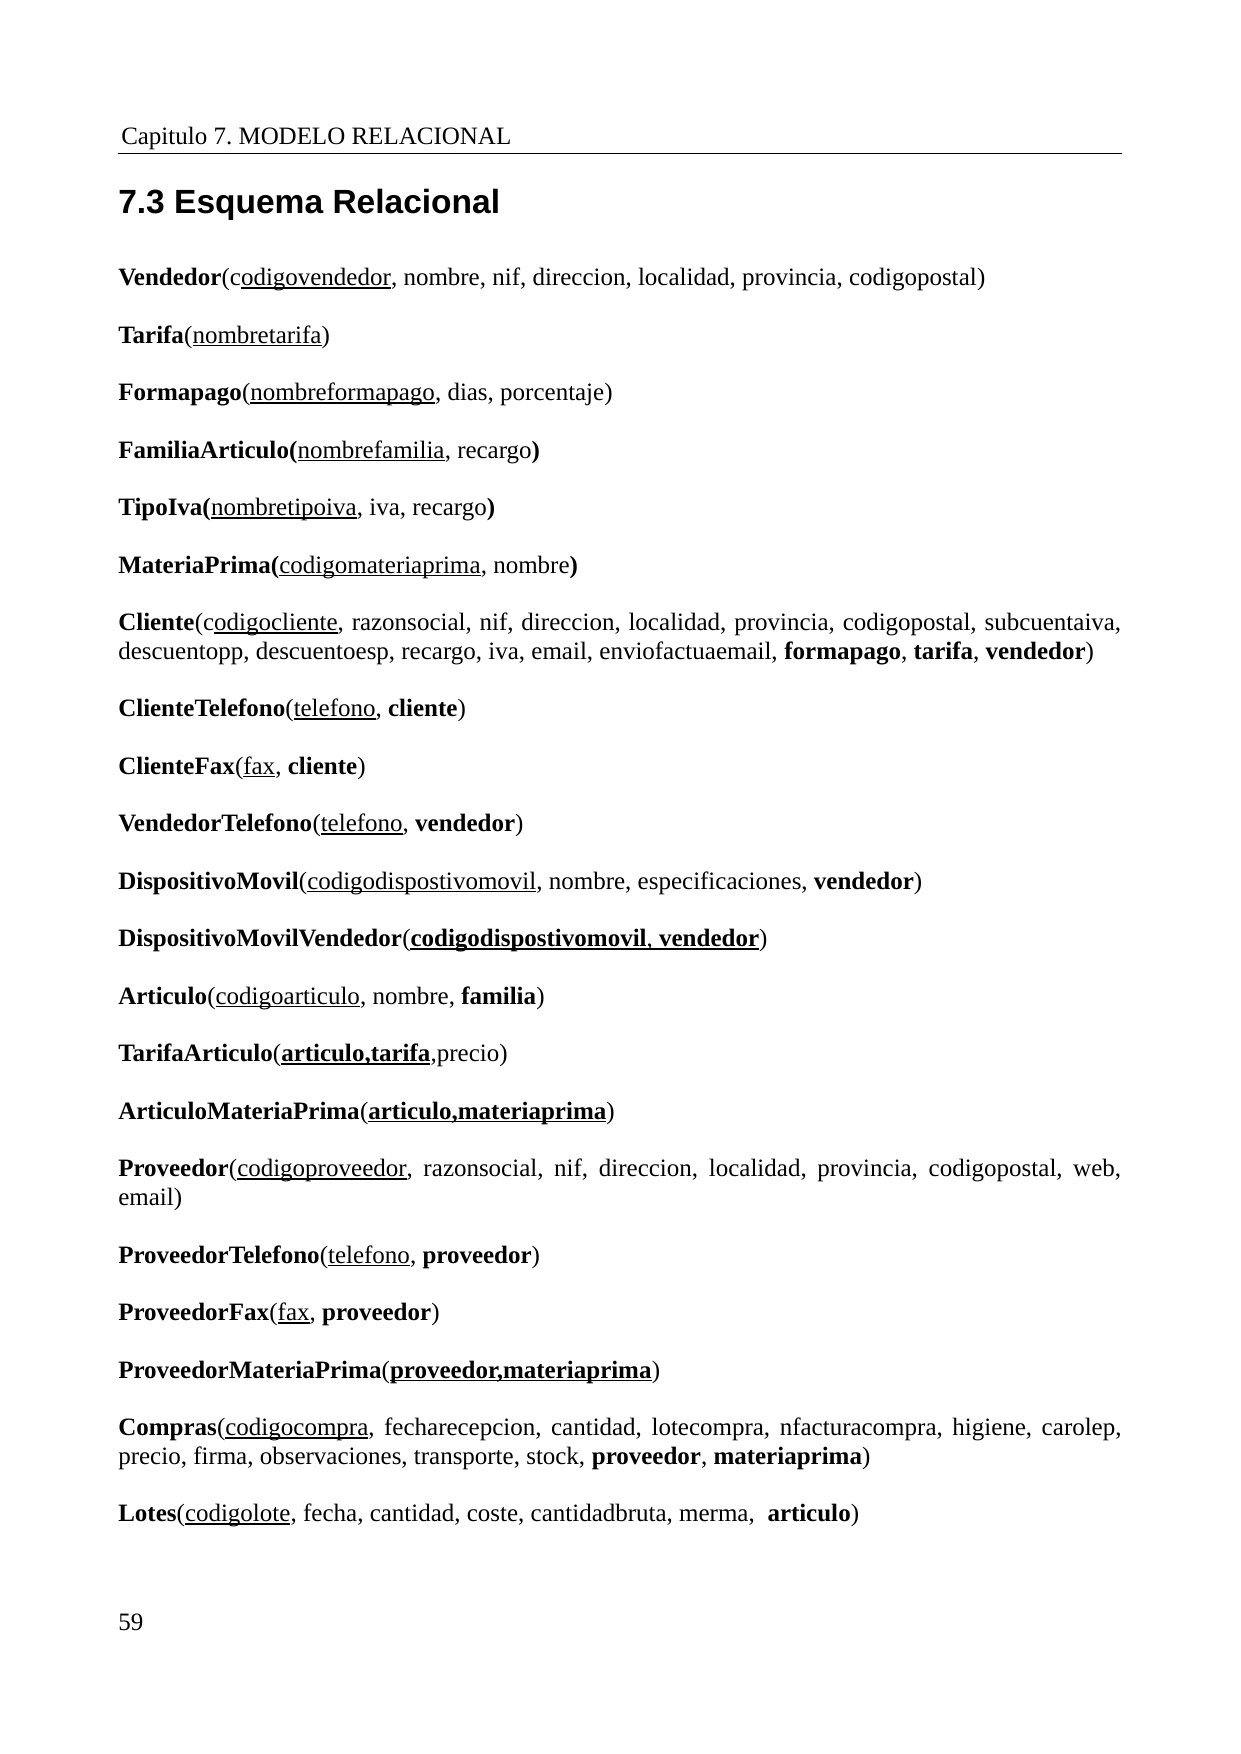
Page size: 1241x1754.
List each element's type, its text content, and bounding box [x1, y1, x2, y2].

text Proveedor(codigoproveedor, razonsocial, nif, direccion, localidad, provincia, codigopostal, web, email) [118, 1153, 1122, 1211]
text DispositivoMovil(codigodispostivomovil, nombre, especificaciones, vendedor) [118, 866, 1122, 895]
text FamiliaArticulo(nombrefamilia, recargo) [118, 435, 1122, 463]
text ProveedorFax(fax, proveedor) [118, 1297, 1122, 1326]
text VendedorTelefono(telefono, vendedor) [118, 808, 1122, 837]
text Lotes(codigolote, fecha, cantidad, coste, cantidadbruta, merma, articulo) [118, 1498, 1122, 1527]
text ArticuloMateriaPrima(articulo,materiaprima) [118, 1096, 1122, 1125]
text Tarifa(nombretarifa) [118, 320, 1122, 348]
text Vendedor(codigovendedor, nombre, nif, direccion, localidad, provincia, codigopostal) [118, 262, 1122, 291]
text Compras(codigocompra, fecharecepcion, cantidad, lotecompra, nfacturacompra, higiene, carolep, precio, firma, observaciones, transporte, stock, proveedor, materiaprima) [118, 1412, 1122, 1470]
text Formapago(nombreformapago, dias, porcentaje) [118, 377, 1122, 406]
text Cliente(codigocliente, razonsocial, nif, direccion, localidad, provincia, codigopostal, subcuentaiva, descuentopp, descuentoesp, recargo, iva, email, enviofactuaemail, formapago, tarifa, vendedor) [118, 607, 1122, 665]
text DispositivoMovilVendedor(codigodispostivomovil, vendedor) [118, 923, 1122, 952]
text Articulo(codigoarticulo, nombre, familia) [118, 981, 1122, 1010]
text TipoIva(nombretipoiva, iva, recargo) [118, 492, 1122, 521]
text ProveedorMateriaPrima(proveedor,materiaprima) [118, 1355, 1122, 1383]
text ClienteFax(fax, cliente) [118, 751, 1122, 780]
text ProveedorTelefono(telefono, proveedor) [118, 1240, 1122, 1268]
text TarifaArticulo(articulo,tarifa,precio) [118, 1038, 1122, 1067]
text ClienteTelefono(telefono, cliente) [118, 693, 1122, 722]
subtitle 7.3 Esquema Relacional [118, 182, 1122, 221]
text MateriaPrima(codigomateriaprima, nombre) [118, 550, 1122, 578]
